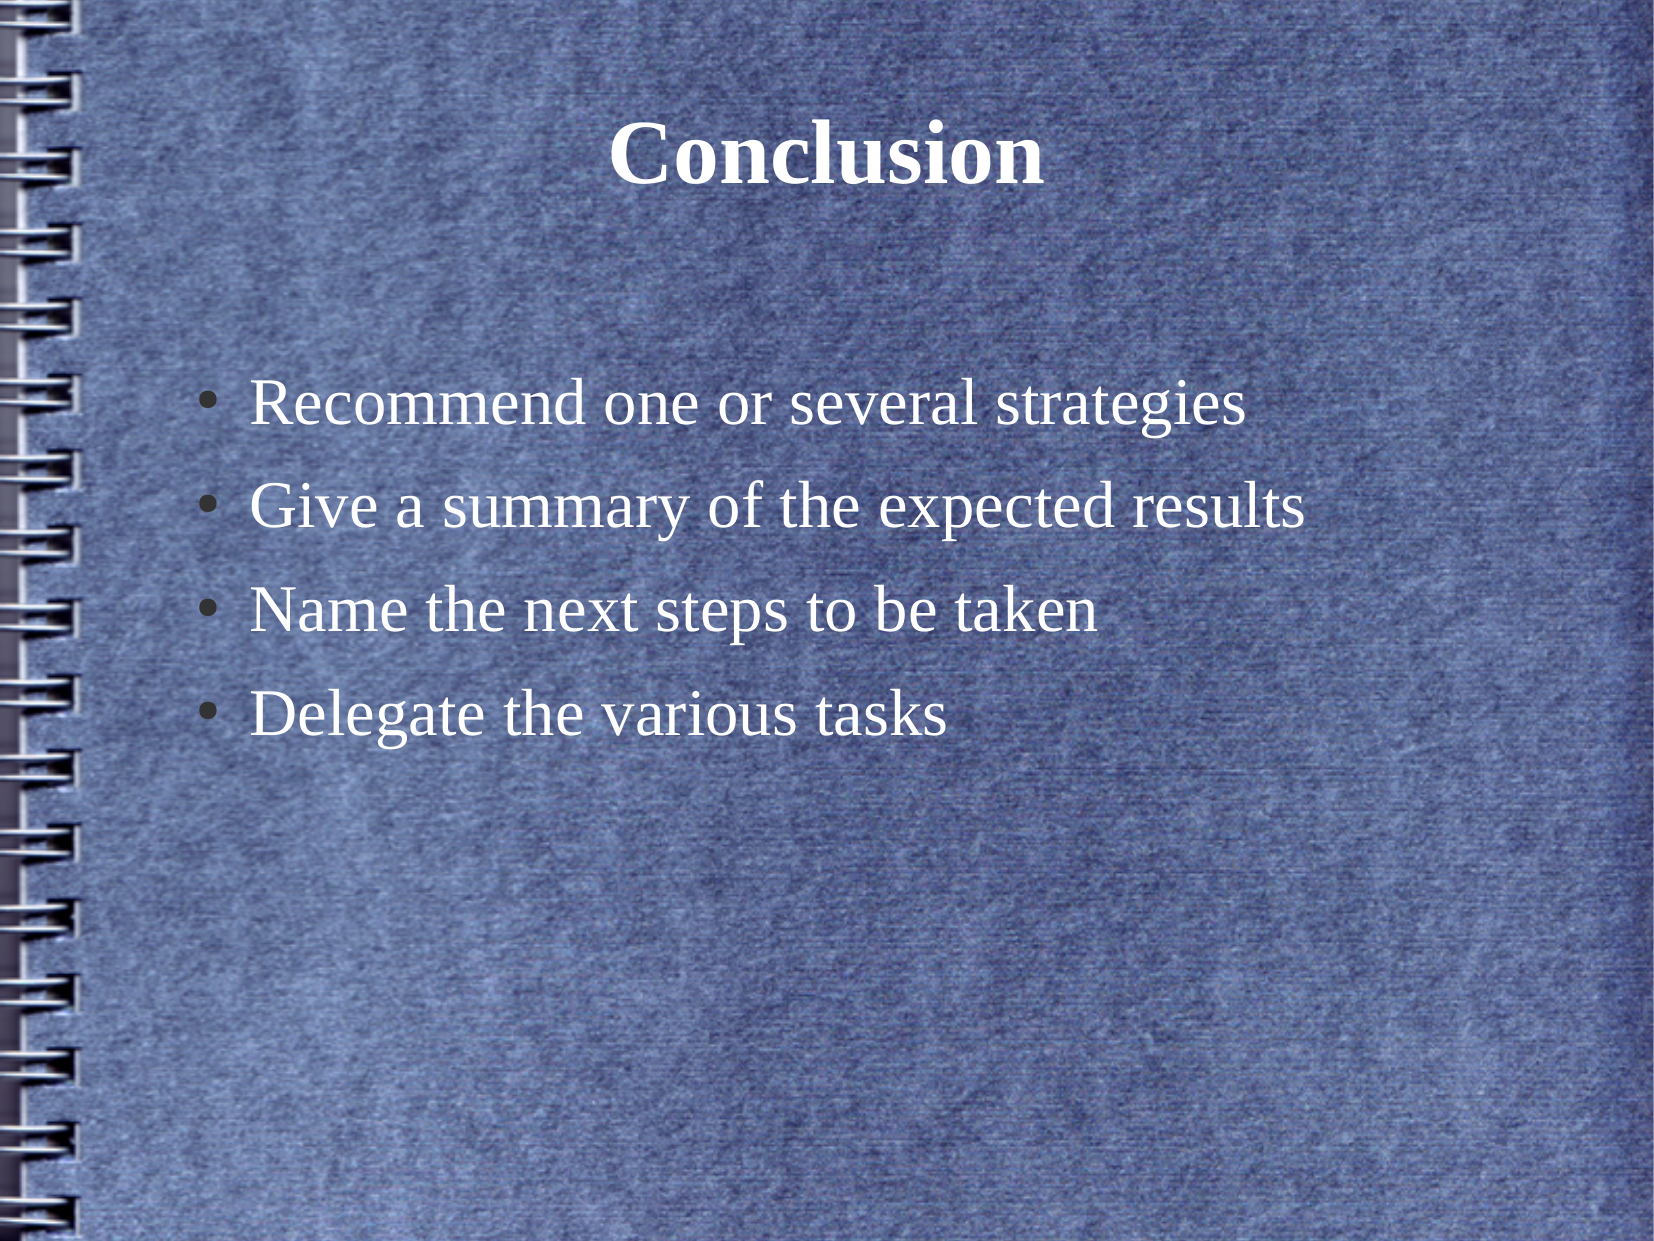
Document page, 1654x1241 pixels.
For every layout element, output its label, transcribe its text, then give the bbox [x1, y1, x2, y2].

title Conclusion [82, 49, 1571, 257]
picture [0, 0, 1654, 1241]
list Recommend one or several strategies Give a summary of the expected results Name the next steps to be taken Delegate the various tasks [178, 364, 1570, 1147]
